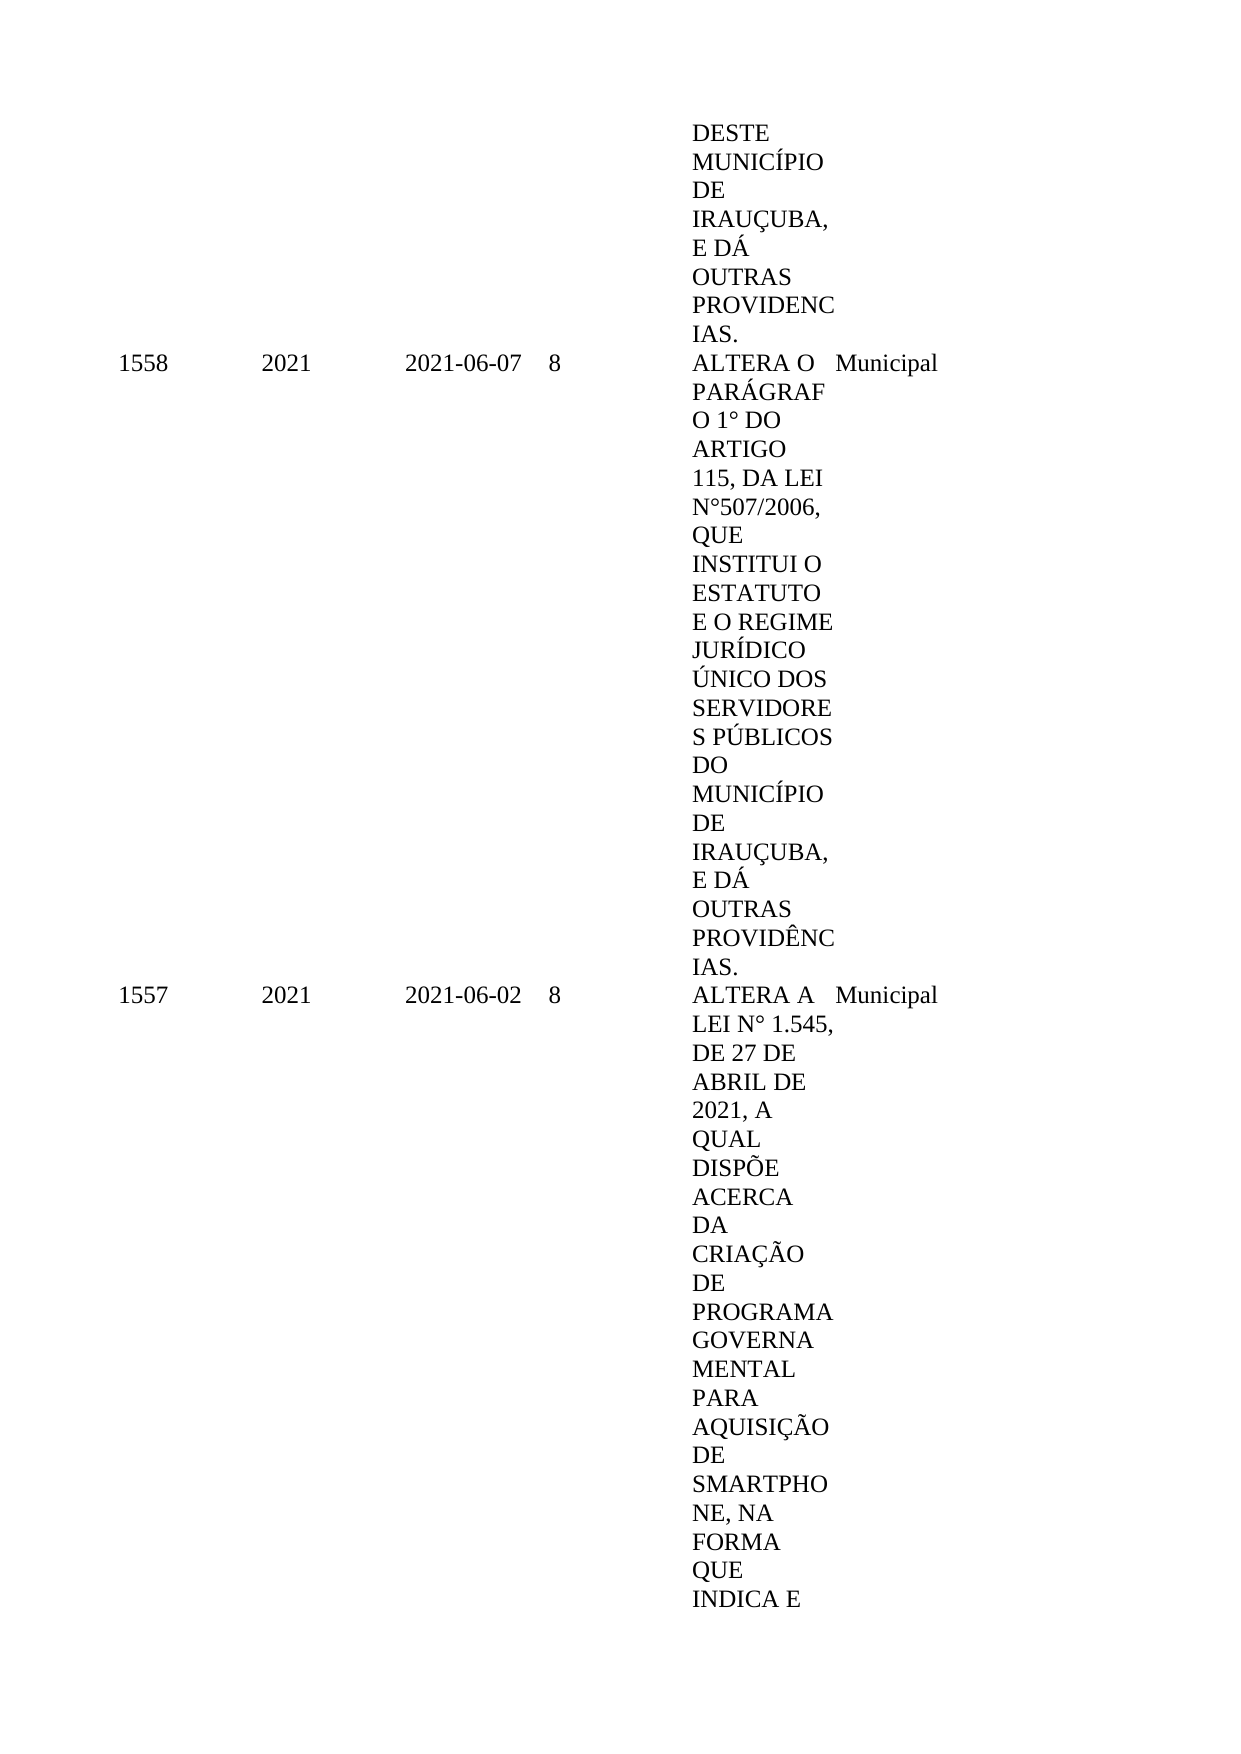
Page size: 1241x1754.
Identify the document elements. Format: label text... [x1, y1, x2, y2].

table_cell ALTERA O PARÁGRAFO 1° DO ARTIGO 115, DA LEI N°507/2006, QUE INSTITUI O ESTATUTO E O REGIME JURÍDICO ÚNICO DOS SERVIDORES PÚBLICOS DO MUNICÍPIO DE IRAUÇUBA, E DÁ OUTRAS PROVIDÊNCIAS. [692, 348, 835, 981]
table_cell 2021-06-07 [405, 348, 548, 981]
table_cell [118, 118, 261, 348]
table_cell [979, 348, 1122, 981]
table_cell [261, 118, 405, 348]
table_cell [405, 118, 548, 348]
table_cell 8 [548, 981, 692, 1613]
table_cell [835, 118, 979, 348]
table_cell ALTERA A LEI N° 1.545, DE 27 DE ABRIL DE 2021, A QUAL DISPÕE ACERCA DA CRIAÇÃO DE PROGRAMA GOVERNAMENTAL PARA AQUISIÇÃO DE SMARTPHONE, NA FORMA QUE INDICA E [692, 981, 835, 1613]
table_cell 1557 [118, 981, 261, 1613]
table_cell 1558 [118, 348, 261, 981]
table_cell [979, 118, 1122, 348]
table_cell [979, 981, 1122, 1613]
table_cell 2021 [261, 348, 405, 981]
table_cell Municipal [835, 981, 979, 1613]
table_cell 2021-06-02 [405, 981, 548, 1613]
table_cell DESTE MUNICÍPIO DE IRAUÇUBA, E DÁ OUTRAS PROVIDENCIAS. [692, 118, 835, 348]
table_cell [548, 118, 692, 348]
table_cell 8 [548, 348, 692, 981]
table_cell Municipal [835, 348, 979, 981]
table_cell 2021 [261, 981, 405, 1613]
